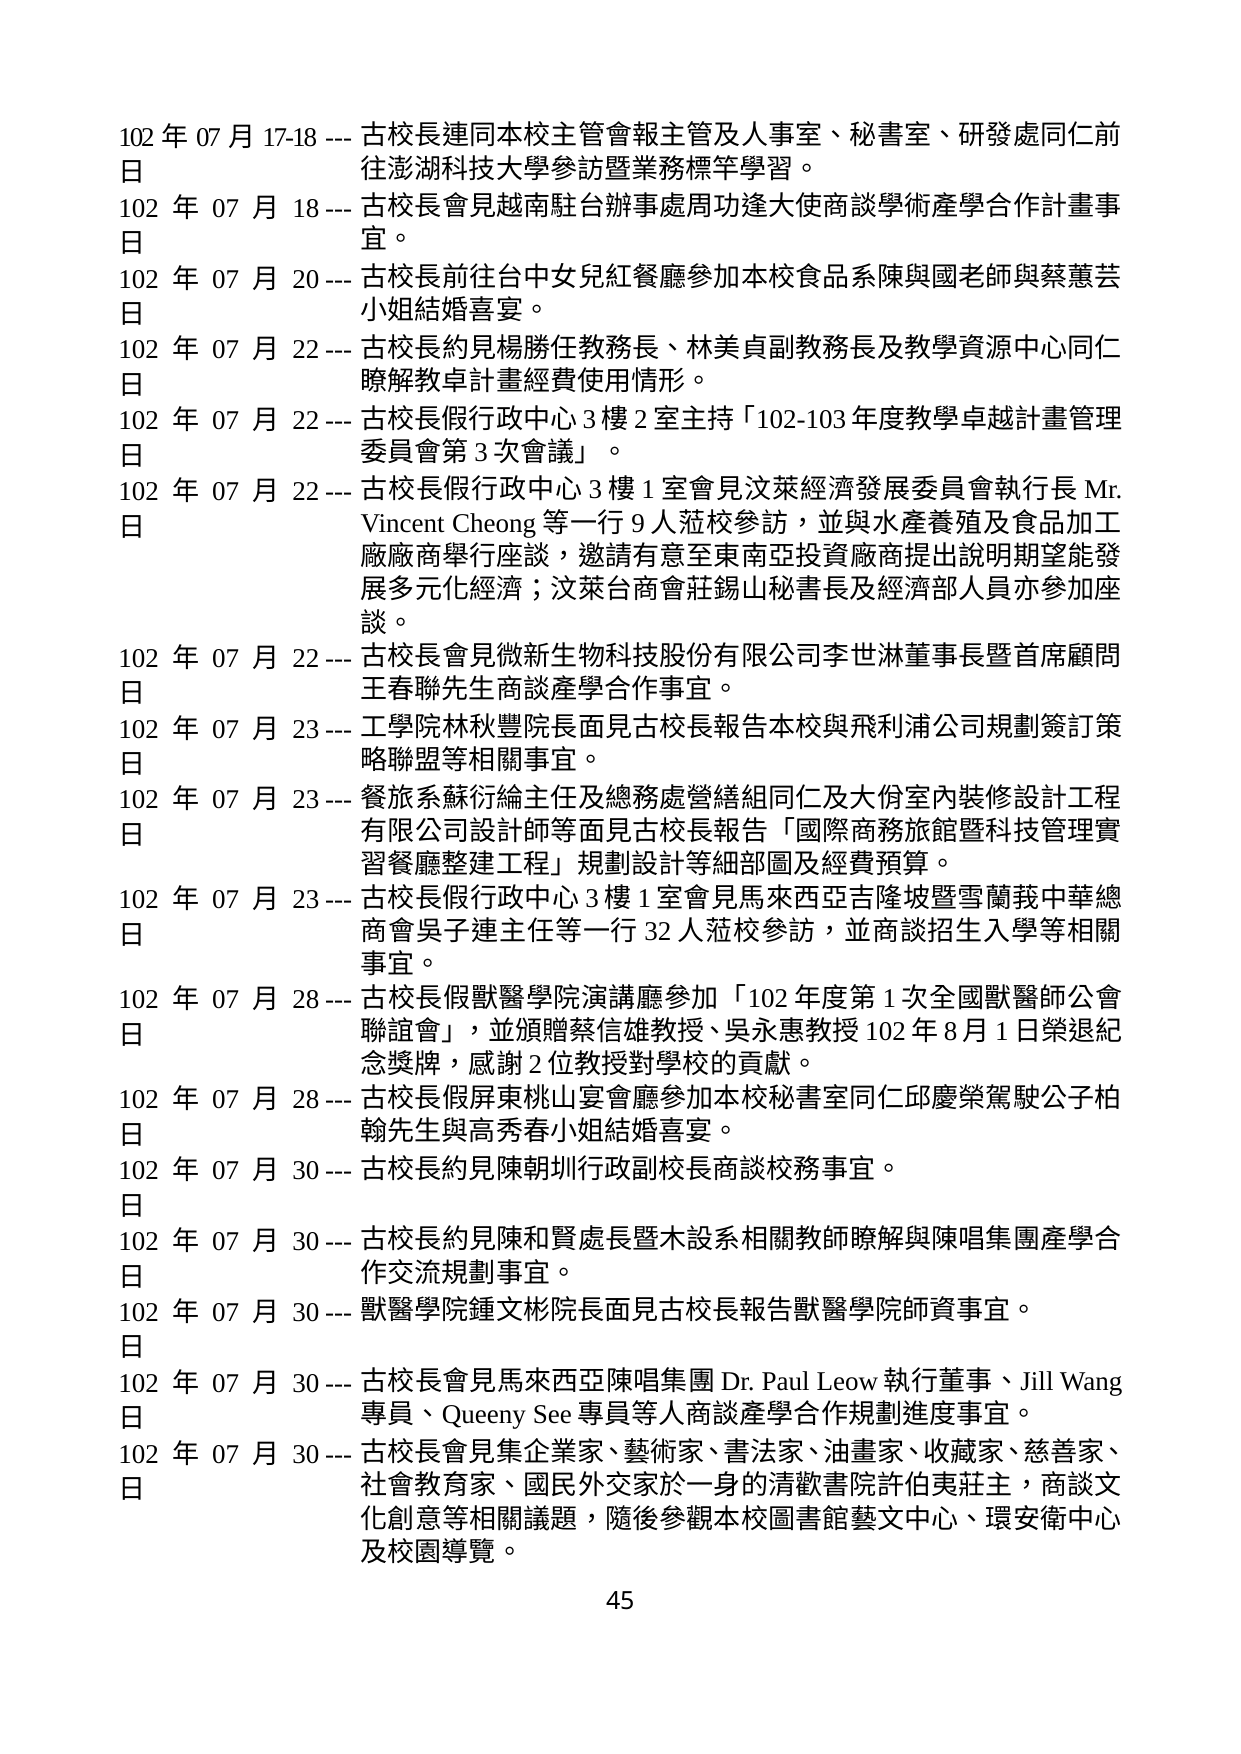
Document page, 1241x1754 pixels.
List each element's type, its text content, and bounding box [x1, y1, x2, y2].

table_cell 古校長會見越南駐台辦事處周功逢大使商談學術產學合作計畫事宜。 [358, 189, 1125, 260]
table_cell 102年07月23日 [115, 710, 322, 781]
table_cell 102年07月30日 [115, 1151, 322, 1222]
table_cell 古校長約見陳和賢處長暨木設系相關教師瞭解與陳唱集團產學合作交流規劃事宜。 [358, 1222, 1125, 1293]
table_cell --- [322, 331, 357, 401]
table_cell --- [322, 1435, 357, 1568]
table_cell --- [322, 1081, 357, 1151]
table_cell 古校長假屏東桃山宴會廳參加本校秘書室同仁邱慶榮駕駛公子柏翰先生與高秀春小姐結婚喜宴。 [358, 1081, 1125, 1151]
table_cell 102年07月30日 [115, 1364, 322, 1435]
table_cell --- [322, 710, 357, 781]
table_cell 102年07月30日 [115, 1222, 322, 1293]
table_cell --- [322, 189, 357, 260]
table_cell 古校長約見陳朝圳行政副校長商談校務事宜。 [358, 1151, 1125, 1222]
table_cell 工學院林秋豐院長面見古校長報告本校與飛利浦公司規劃簽訂策略聯盟等相關事宜。 [358, 710, 1125, 781]
table_cell 古校長約見楊勝任教務長、林美貞副教務長及教學資源中心同仁瞭解教卓計畫經費使用情形。 [358, 331, 1125, 401]
table_cell 102年07月30日 [115, 1293, 322, 1364]
table_cell --- [322, 1293, 357, 1364]
table_cell --- [322, 1364, 357, 1435]
table_cell 102年07月18日 [115, 189, 322, 260]
table_cell 102年07月22日 [115, 331, 322, 401]
table_cell --- [322, 1151, 357, 1222]
table_cell 102年07月17-18日 [115, 118, 322, 189]
table_cell --- [322, 781, 357, 881]
table_cell 102年07月22日 [115, 472, 322, 639]
table_cell 獸醫學院鍾文彬院長面見古校長報告獸醫學院師資事宜。 [358, 1293, 1125, 1364]
table_cell --- [322, 118, 357, 189]
table_cell 102年07月22日 [115, 401, 322, 472]
table_cell 102年07月23日 [115, 881, 322, 981]
table_cell 102年07月22日 [115, 639, 322, 710]
table_cell 古校長假行政中心3樓1室會見馬來西亞吉隆坡暨雪蘭莪中華總商會吳子連主任等一行32人蒞校參訪，並商談招生入學等相關事宜。 [358, 881, 1125, 981]
table_cell 102年07月28日 [115, 1081, 322, 1151]
table_cell 102年07月30日 [115, 1435, 322, 1568]
table_cell 古校長會見微新生物科技股份有限公司李世淋董事長暨首席顧問王春聯先生商談產學合作事宜。 [358, 639, 1125, 710]
table_cell --- [322, 1222, 357, 1293]
table_cell 古校長前往台中女兒紅餐廳參加本校食品系陳與國老師與蔡蕙芸小姐結婚喜宴。 [358, 260, 1125, 331]
table_cell --- [322, 401, 357, 472]
table_cell 102年07月28日 [115, 981, 322, 1081]
table_cell 古校長假獸醫學院演講廳參加「102年度第1次全國獸醫師公會聯誼會」，並頒贈蔡信雄教授、吳永惠教授102年8月1日榮退紀念獎牌，感謝2位教授對學校的貢獻。 [358, 981, 1125, 1081]
table_cell --- [322, 981, 357, 1081]
table_cell 古校長會見馬來西亞陳唱集團Dr. Paul Leow執行董事、Jill Wang專員、Queeny See專員等人商談產學合作規劃進度事宜。 [358, 1364, 1125, 1435]
table_cell --- [322, 881, 357, 981]
table_cell 古校長假行政中心3樓1室會見汶萊經濟發展委員會執行長Mr. Vincent Cheong等一行9人蒞校參訪，並與水產養殖及食品加工廠廠商舉行座談，邀請有意至東南亞投資廠商提出說明期望能發展多元化經濟；汶萊台商會莊錫山秘書長及經濟部人員亦參加座談。 [358, 472, 1125, 639]
table_cell --- [322, 472, 357, 639]
table_cell 餐旅系蘇衍綸主任及總務處營繕組同仁及大佾室內裝修設計工程有限公司設計師等面見古校長報告「國際商務旅館暨科技管理實習餐廳整建工程」規劃設計等細部圖及經費預算。 [358, 781, 1125, 881]
table_cell --- [322, 639, 357, 710]
table_cell 古校長會見集企業家、藝術家、書法家、油畫家、收藏家、慈善家、社會教育家、國民外交家於一身的清歡書院許伯夷莊主，商談文化創意等相關議題，隨後參觀本校圖書館藝文中心、環安衛中心及校園導覽。 [358, 1435, 1125, 1568]
table_cell 古校長假行政中心3樓2室主持「102-103年度教學卓越計畫管理委員會第3次會議」。 [358, 401, 1125, 472]
table_cell 102年07月20日 [115, 260, 322, 331]
table_cell 古校長連同本校主管會報主管及人事室、秘書室、研發處同仁前往澎湖科技大學參訪暨業務標竿學習。 [358, 118, 1125, 189]
table_cell 102年07月23日 [115, 781, 322, 881]
table_cell --- [322, 260, 357, 331]
